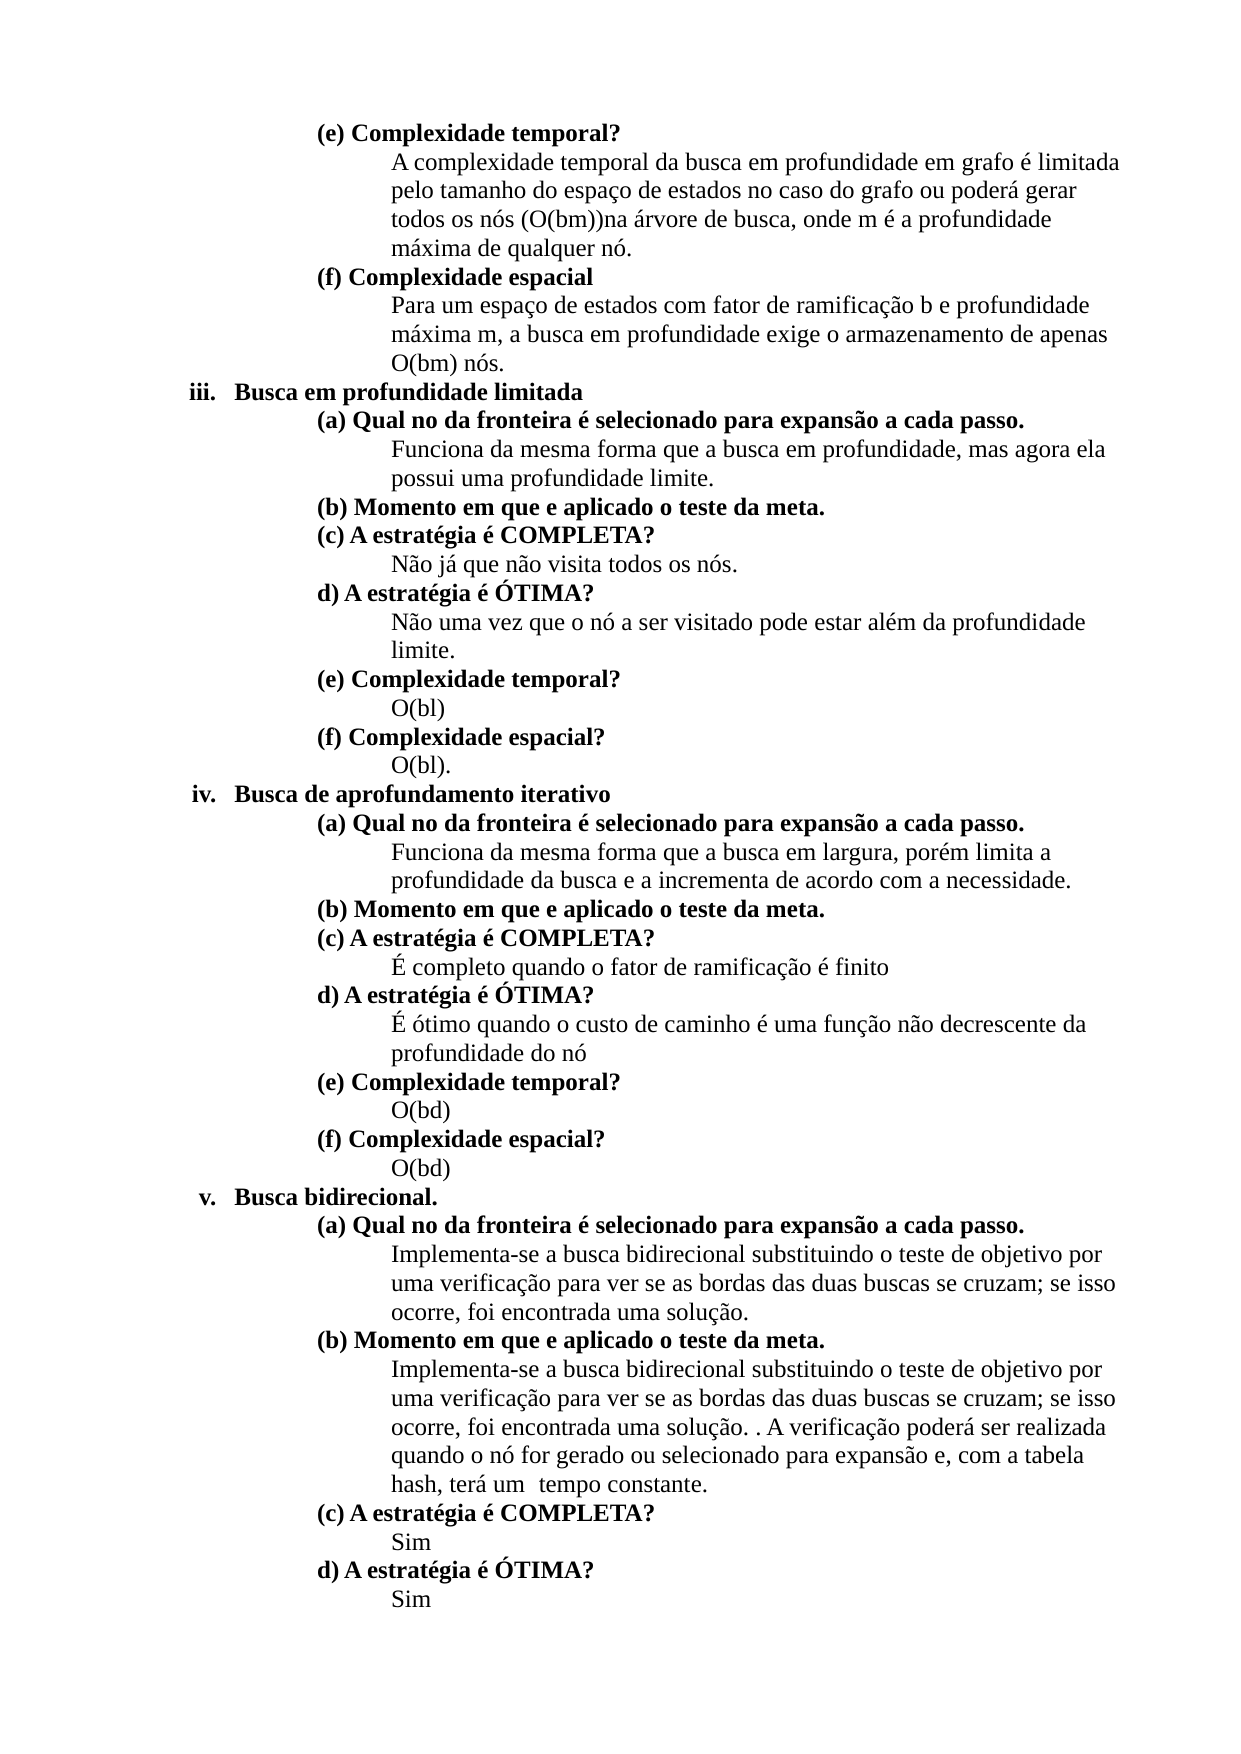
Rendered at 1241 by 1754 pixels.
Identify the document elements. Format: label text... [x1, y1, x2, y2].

list (b) Momento em que e aplicado o teste da meta. Implementa-se a busca bidirecional substituindo o teste de objetivo por uma verificação para ver se as bordas das duas buscas se cruzam; se isso ocorre, foi encontrada uma solução. . A verificação poderá ser realizada quando o nó for gerado ou selecionado para expansão e, com a tabela hash, terá um tempo constante. (c) A estratégia é COMPLETA? Sim d) A estratégia é ÓTIMA? Sim [276, 1326, 1122, 1613]
list (b) Momento em que e aplicado o teste da meta. (c) A estratégia é COMPLETA? É completo quando o fator de ramificação é finito d) A estratégia é ÓTIMA? É ótimo quando o custo de caminho é uma função não decrescente da profundidade do nó (e) Complexidade temporal? O(bd) (f) Complexidade espacial? O(bd) [276, 894, 1122, 1182]
list Busca em profundidade limitada [216, 377, 1122, 406]
list (b) Momento em que e aplicado o teste da meta. (c) A estratégia é COMPLETA? Não já que não visita todos os nós. d) A estratégia é ÓTIMA? Não uma vez que o nó a ser visitado pode estar além da profundidade limite. (e) Complexidade temporal? O(bl) (f) Complexidade espacial? O(bl). [276, 492, 1122, 779]
list (a) Qual no da fronteira é selecionado para expansão a cada passo. Funciona da mesma forma que a busca em largura, porém limita a profundidade da busca e a incrementa de acordo com a necessidade. [276, 808, 1122, 894]
list Busca de aprofundamento iterativo [216, 779, 1122, 808]
list (e) Complexidade temporal? A complexidade temporal da busca em profundidade em grafo é limitada pelo tamanho do espaço de estados no caso do grafo ou poderá gerar todos os nós (O(bm))na árvore de busca, onde m é a profundidade máxima de qualquer nó. (f) Complexidade espacial Para um espaço de estados com fator de ramificação b e profundidade máxima m, a busca em profundidade exige o armazenamento de apenas O(bm) nós. [276, 118, 1122, 377]
list (a) Qual no da fronteira é selecionado para expansão a cada passo. Implementa-se a busca bidirecional substituindo o teste de objetivo por uma verificação para ver se as bordas das duas buscas se cruzam; se isso ocorre, foi encontrada uma solução. [276, 1211, 1122, 1326]
list (a) Qual no da fronteira é selecionado para expansão a cada passo. Funciona da mesma forma que a busca em profundidade, mas agora ela possui uma profundidade limite. [276, 406, 1122, 492]
list Busca bidirecional. [216, 1182, 1122, 1211]
